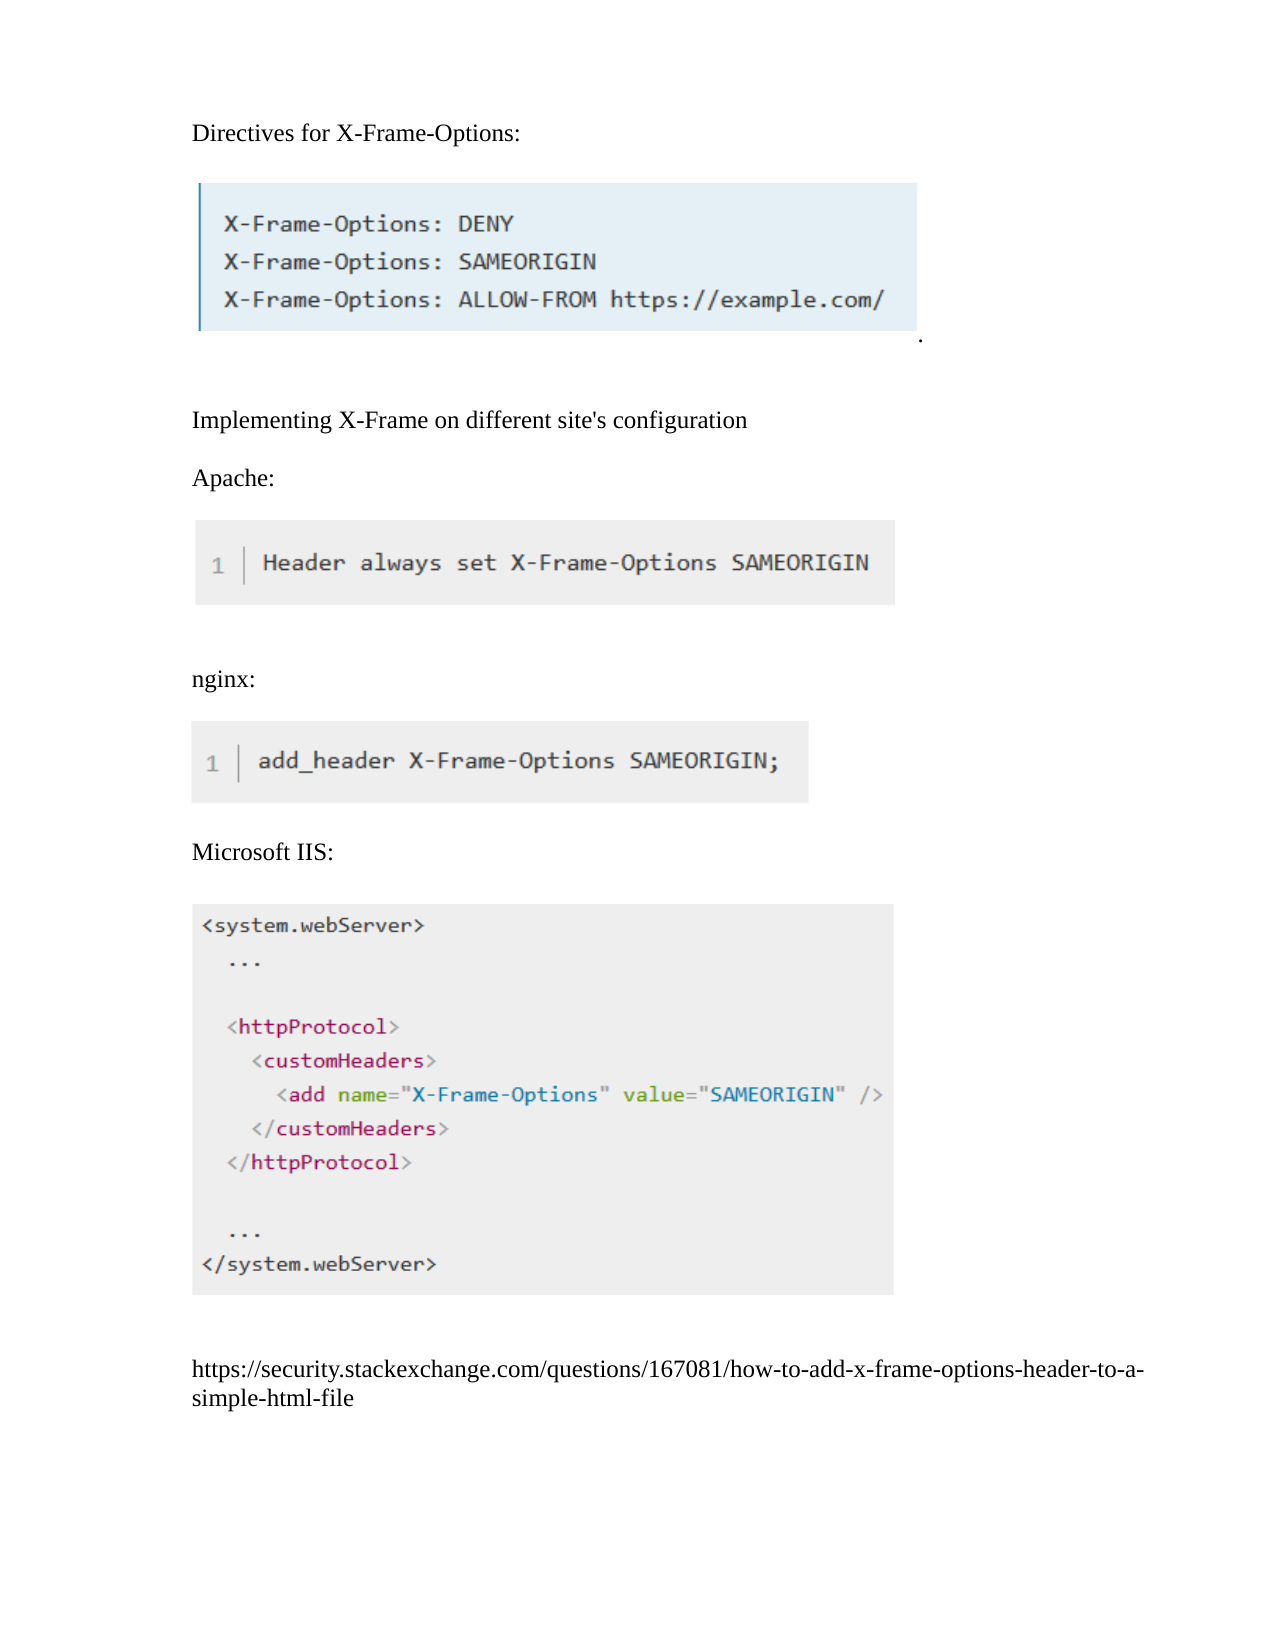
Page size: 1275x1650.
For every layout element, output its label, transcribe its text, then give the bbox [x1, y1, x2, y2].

text https://security.stackexchange.com/questions/167081/how-to-add-x-frame-options-header-to-a- simple-html-file [118, 1354, 1157, 1412]
picture [192, 904, 894, 1295]
text nginx: [118, 664, 1157, 693]
text Directives for X-Frame-Options: [118, 118, 1157, 147]
picture [191, 721, 809, 808]
text Apache: [118, 463, 1157, 492]
picture [198, 183, 918, 331]
text . [118, 319, 1157, 348]
picture [195, 520, 896, 610]
text Microsoft IIS: [118, 837, 1157, 866]
text Implementing X-Frame on different site's configuration [118, 406, 1157, 434]
